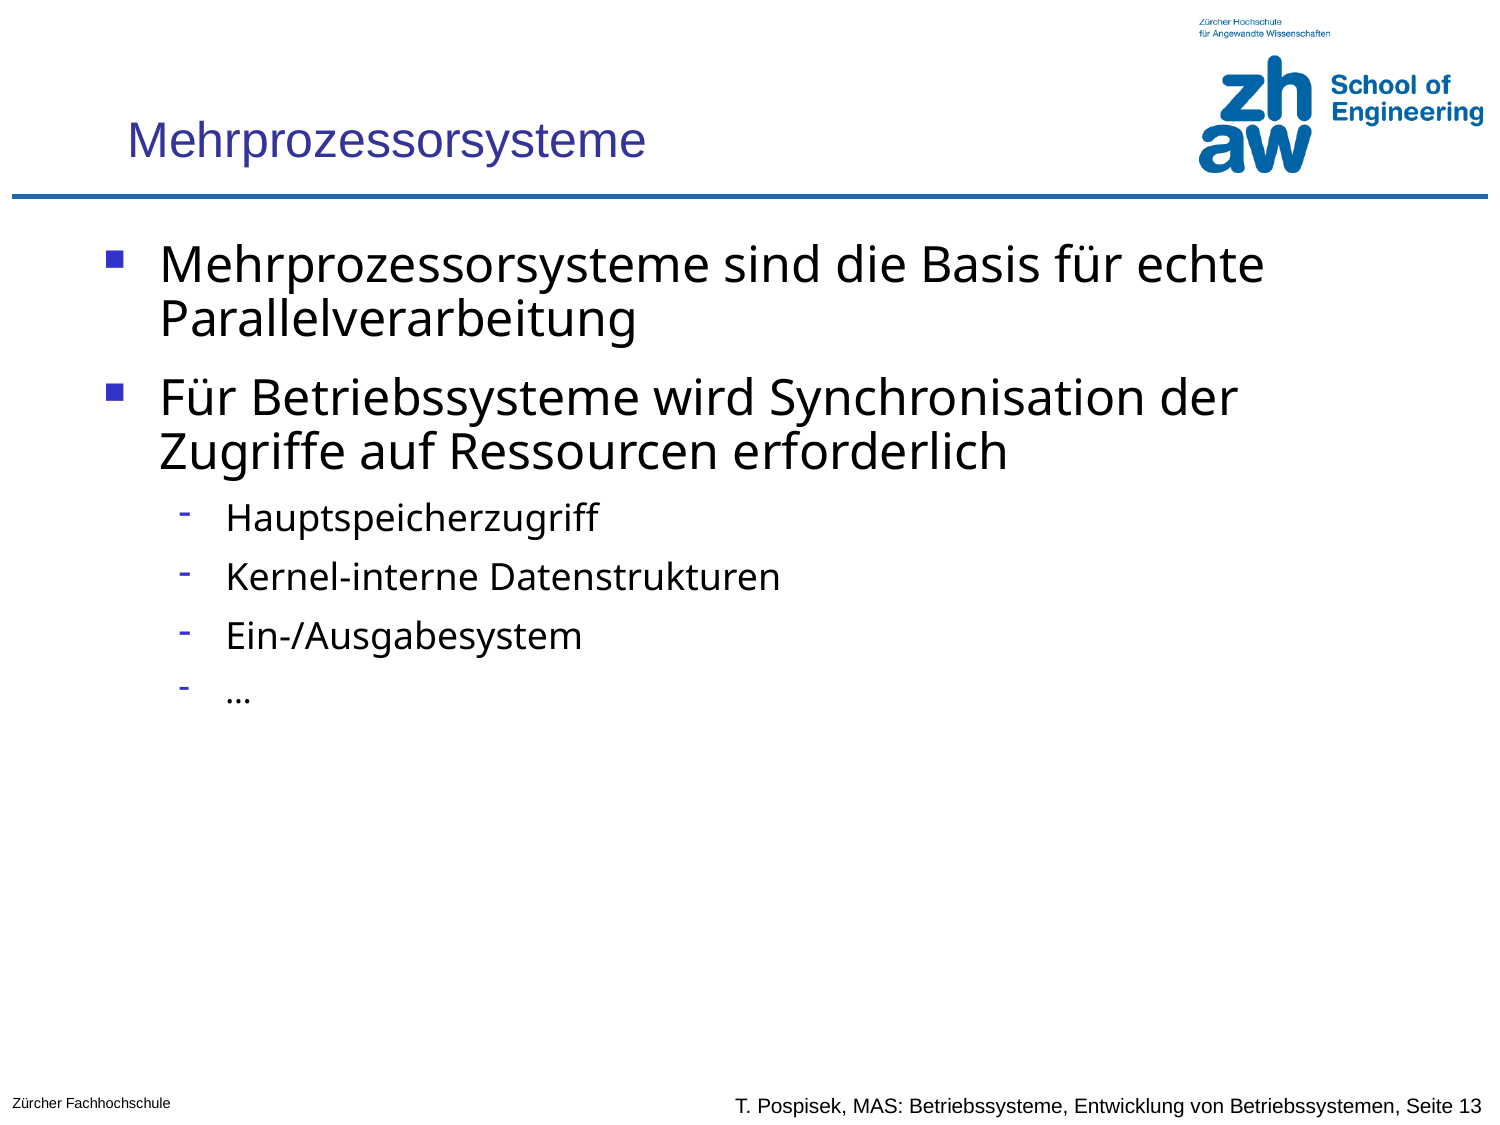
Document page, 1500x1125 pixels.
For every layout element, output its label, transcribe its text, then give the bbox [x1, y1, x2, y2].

list Mehrprozessorsysteme sind die Basis für echte Parallelverarbeitung Für Betriebssysteme wird Synchronisation der Zugriffe auf Ressourcen erforderlich Hauptspeicherzugriff Kernel-interne Datenstrukturen Ein-/Ausgabesystem … [88, 231, 1364, 520]
title Mehrprozessorsysteme [112, 50, 1391, 175]
picture [1199, 19, 1483, 173]
